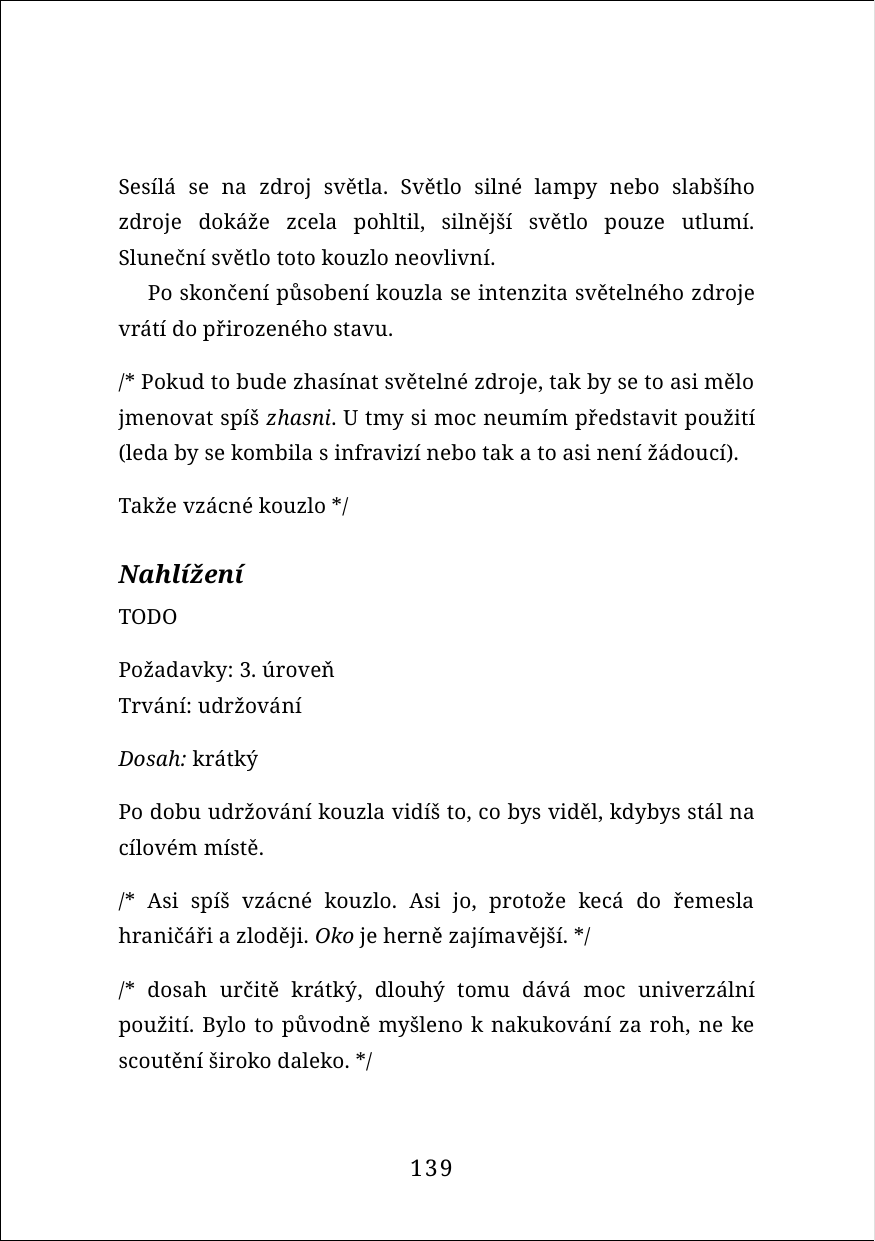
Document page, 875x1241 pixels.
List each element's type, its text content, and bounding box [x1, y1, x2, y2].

text Sesílá se na zdroj světla. Světlo silné lampy nebo slabšího zdroje dokáže zcela pohltil, silnější světlo pouze utlumí. Sluneční světlo toto kouzlo neovlivní. Po skončení působení kouzla se intenzita světelného zdroje vrátí do přirozeného stavu. [118, 172, 756, 342]
text Takže vzácné kouzlo */ [118, 491, 756, 520]
text Dosah: krátký [118, 744, 756, 773]
text /* Pokud to bude zhasínat světelné zdroje, tak by se to asi mělo jmenovat spíš zhasni. U tmy si moc neumím představit použití (leda by se kombila s infravizí nebo tak a to asi není žádoucí). [118, 367, 756, 467]
text Po dobu udržování kouzla vidíš to, co bys viděl, kdybys stál na cílovém místě. [118, 797, 756, 861]
subtitle Nahlížení [118, 556, 756, 590]
text Požadavky: 3. úroveň Trvání: udržování [118, 655, 756, 719]
text TODO [118, 602, 756, 631]
text /* dosah určitě krátký, dlouhý tomu dává moc univerzální použití. Bylo to původně myšleno k nakukování za roh, ne ke scoutění široko daleko. */ [118, 975, 756, 1074]
text /* Asi spíš vzácné kouzlo. Asi jo, protože kecá do řemesla hraničáři a zloději. Oko je herně zajímavější. */ [118, 886, 756, 950]
